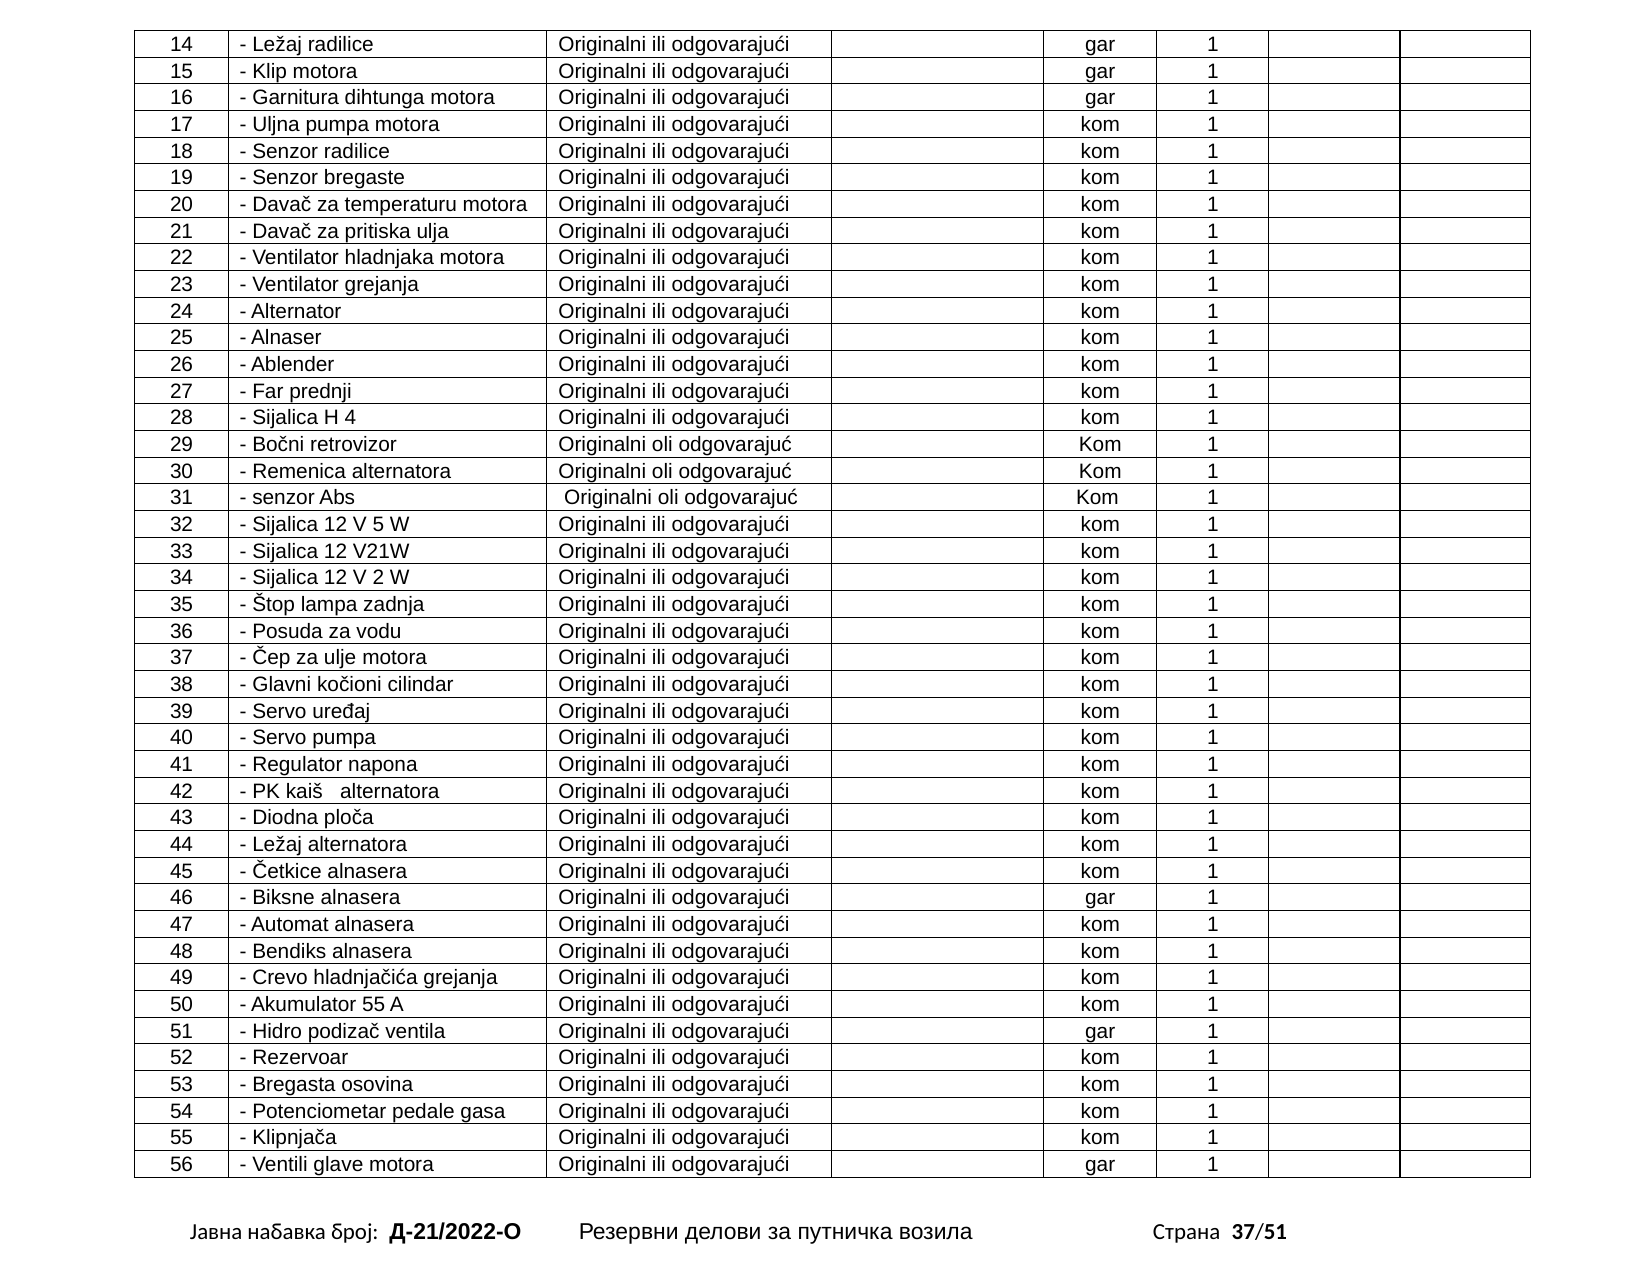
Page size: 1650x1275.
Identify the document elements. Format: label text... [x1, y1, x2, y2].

table_cell - Ventilator hladnjaka motora [229, 244, 546, 270]
table_cell 1 [1157, 538, 1268, 563]
table_cell kom [1044, 831, 1156, 857]
table_cell 26 [135, 351, 228, 377]
table_cell kom [1044, 511, 1156, 537]
table_cell [832, 1044, 1043, 1070]
table_cell kom [1044, 138, 1156, 163]
table_cell Originalni ili odgovarajući [547, 298, 831, 323]
table_cell [832, 884, 1043, 910]
table_cell - Crevo hladnjačića grejanja [229, 964, 546, 990]
table_cell [1401, 591, 1530, 617]
table_cell kom [1044, 538, 1156, 563]
table_cell 55 [135, 1124, 228, 1150]
table_cell - Far prednji [229, 378, 546, 403]
table_cell Originalni oli odgovarajuć [547, 431, 831, 457]
table_cell [832, 778, 1043, 803]
table_cell Originalni ili odgovarajući [547, 671, 831, 697]
table_cell kom [1044, 218, 1156, 243]
table_cell kom [1044, 564, 1156, 590]
table_cell 1 [1157, 938, 1268, 963]
table_cell - Biksne alnasera [229, 884, 546, 910]
table_cell - Klip motora [229, 58, 546, 83]
table_cell 14 [135, 31, 228, 57]
table_cell Originalni ili odgovarajući [547, 31, 831, 57]
table_cell 16 [135, 84, 228, 110]
table_cell Originalni ili odgovarajući [547, 1151, 831, 1177]
table_cell 1 [1157, 831, 1268, 857]
table_cell [1269, 698, 1399, 723]
table_cell 1 [1157, 511, 1268, 537]
table_cell [832, 511, 1043, 537]
table_cell - Hidro podizač ventila [229, 1018, 546, 1043]
table_cell 1 [1157, 991, 1268, 1017]
table_cell - Ablender [229, 351, 546, 377]
table_cell - Rezervoar [229, 1044, 546, 1070]
table_cell Originalni ili odgovarajući [547, 271, 831, 297]
table_cell Originalni ili odgovarajući [547, 58, 831, 83]
table_cell kom [1044, 804, 1156, 830]
table_cell 21 [135, 218, 228, 243]
table_cell 48 [135, 938, 228, 963]
table_cell [1401, 84, 1530, 110]
table_cell Originalni ili odgovarajući [547, 138, 831, 163]
table_cell 29 [135, 431, 228, 457]
table_cell [1269, 1124, 1399, 1150]
table_cell [832, 1151, 1043, 1177]
table_cell - Senzor radilice [229, 138, 546, 163]
table_cell [1269, 511, 1399, 537]
table_cell [1269, 858, 1399, 883]
table_cell 1 [1157, 458, 1268, 483]
table_cell Originalni ili odgovarajući [547, 351, 831, 377]
table_cell [832, 1098, 1043, 1123]
table_cell [832, 1124, 1043, 1150]
table_cell gar [1044, 84, 1156, 110]
table_cell 1 [1157, 591, 1268, 617]
table_cell kom [1044, 591, 1156, 617]
table_cell 1 [1157, 378, 1268, 403]
table_cell - Uljna pumpa motora [229, 111, 546, 137]
table_cell 45 [135, 858, 228, 883]
table_cell [1401, 31, 1530, 57]
table_cell [1401, 804, 1530, 830]
table_cell [1401, 138, 1530, 163]
table_cell 51 [135, 1018, 228, 1043]
table_cell [832, 298, 1043, 323]
table_cell Originalni ili odgovarajući [547, 698, 831, 723]
table_cell - Akumulator 55 A [229, 991, 546, 1017]
table_cell kom [1044, 191, 1156, 217]
table_cell [1269, 618, 1399, 643]
table_cell kom [1044, 111, 1156, 137]
table_cell - Davač za pritiska ulja [229, 218, 546, 243]
table_cell 1 [1157, 404, 1268, 430]
table_cell [1401, 938, 1530, 963]
table_cell - Regulator napona [229, 751, 546, 777]
table_cell Originalni oli odgovarajuć [547, 484, 831, 510]
table_cell [1269, 1151, 1399, 1177]
table_cell kom [1044, 351, 1156, 377]
table_cell [832, 564, 1043, 590]
table_cell - Ventilator grejanja [229, 271, 546, 297]
table_cell [832, 218, 1043, 243]
table_cell - Sijalica H 4 [229, 404, 546, 430]
table_cell Originalni ili odgovarajući [547, 84, 831, 110]
table_cell [1269, 644, 1399, 670]
table_cell [1269, 591, 1399, 617]
table_cell 18 [135, 138, 228, 163]
table_cell Originalni ili odgovarajući [547, 1018, 831, 1043]
table_cell 1 [1157, 1044, 1268, 1070]
table_cell [1269, 564, 1399, 590]
table_cell Originalni ili odgovarajući [547, 591, 831, 617]
table_cell 22 [135, 244, 228, 270]
table_cell 49 [135, 964, 228, 990]
table_cell Kom [1044, 431, 1156, 457]
table_cell kom [1044, 404, 1156, 430]
table_cell 47 [135, 911, 228, 937]
table_cell 54 [135, 1098, 228, 1123]
table_cell gar [1044, 31, 1156, 57]
table_cell [832, 831, 1043, 857]
table_cell 1 [1157, 1151, 1268, 1177]
table_cell [1269, 164, 1399, 190]
table_cell 1 [1157, 31, 1268, 57]
table_cell [1269, 271, 1399, 297]
table_cell Originalni ili odgovarajući [547, 1124, 831, 1150]
table_cell 38 [135, 671, 228, 697]
table_cell [1401, 1151, 1530, 1177]
table_cell [832, 538, 1043, 563]
table_cell 1 [1157, 111, 1268, 137]
table_cell [1269, 538, 1399, 563]
table_cell - Bregasta osovina [229, 1071, 546, 1097]
table_cell 1 [1157, 778, 1268, 803]
table_cell - Senzor bregaste [229, 164, 546, 190]
table_cell [1269, 84, 1399, 110]
table_cell [1401, 751, 1530, 777]
table_cell gar [1044, 1151, 1156, 1177]
table_cell [832, 244, 1043, 270]
table_cell [832, 858, 1043, 883]
table_cell [832, 404, 1043, 430]
table_cell kom [1044, 1071, 1156, 1097]
table_cell Originalni ili odgovarajući [547, 564, 831, 590]
table_cell [1401, 1098, 1530, 1123]
table_cell [1269, 31, 1399, 57]
table_cell [1401, 644, 1530, 670]
table_cell - Sijalica 12 V21W [229, 538, 546, 563]
table_cell 1 [1157, 218, 1268, 243]
table_cell 1 [1157, 858, 1268, 883]
table_cell kom [1044, 778, 1156, 803]
table_cell Originalni ili odgovarajući [547, 778, 831, 803]
table_cell [832, 84, 1043, 110]
table_cell [1269, 938, 1399, 963]
table_cell [1269, 1044, 1399, 1070]
table_cell [832, 111, 1043, 137]
table_cell [832, 324, 1043, 350]
table_cell [1401, 511, 1530, 537]
table_cell Originalni ili odgovarajući [547, 644, 831, 670]
table_cell 19 [135, 164, 228, 190]
table_cell - Četkice alnasera [229, 858, 546, 883]
table_cell Originalni oli odgovarajuć [547, 458, 831, 483]
table_cell 43 [135, 804, 228, 830]
table_cell Kom [1044, 484, 1156, 510]
table_cell 46 [135, 884, 228, 910]
table_cell [1269, 138, 1399, 163]
table_cell [1401, 378, 1530, 403]
table_cell - Sijalica 12 V 2 W [229, 564, 546, 590]
table_cell [1269, 991, 1399, 1017]
table_cell Originalni ili odgovarajući [547, 938, 831, 963]
table_cell kom [1044, 964, 1156, 990]
table_cell 1 [1157, 804, 1268, 830]
table_cell 1 [1157, 84, 1268, 110]
table_cell [1401, 484, 1530, 510]
table_cell 1 [1157, 271, 1268, 297]
table_cell [832, 698, 1043, 723]
table_cell [832, 938, 1043, 963]
table_cell 1 [1157, 298, 1268, 323]
table_cell 24 [135, 298, 228, 323]
table_cell kom [1044, 1098, 1156, 1123]
table_cell 15 [135, 58, 228, 83]
table_cell [1269, 778, 1399, 803]
table_cell [1401, 191, 1530, 217]
table_cell Originalni ili odgovarajući [547, 911, 831, 937]
table_cell [1401, 271, 1530, 297]
table_cell Originalni ili odgovarajući [547, 724, 831, 750]
table_cell kom [1044, 858, 1156, 883]
table_cell 23 [135, 271, 228, 297]
table_cell [1401, 778, 1530, 803]
table_cell [1401, 564, 1530, 590]
table_cell Originalni ili odgovarajući [547, 191, 831, 217]
table_cell [1401, 964, 1530, 990]
table_cell 36 [135, 618, 228, 643]
table_cell 1 [1157, 1098, 1268, 1123]
table_cell - senzor Abs [229, 484, 546, 510]
table_cell - Diodna ploča [229, 804, 546, 830]
table_cell [1401, 831, 1530, 857]
table_cell [1401, 698, 1530, 723]
table_cell 1 [1157, 964, 1268, 990]
table_cell - Bočni retrovizor [229, 431, 546, 457]
table_cell 53 [135, 1071, 228, 1097]
table_cell 1 [1157, 191, 1268, 217]
table_cell [1269, 244, 1399, 270]
table_cell - Čep za ulje motora [229, 644, 546, 670]
table_cell [1401, 538, 1530, 563]
table_cell 30 [135, 458, 228, 483]
table_cell 52 [135, 1044, 228, 1070]
table_cell [832, 378, 1043, 403]
table_cell 20 [135, 191, 228, 217]
table_cell 1 [1157, 164, 1268, 190]
table_cell Originalni ili odgovarajući [547, 538, 831, 563]
table_cell [832, 351, 1043, 377]
table_cell 1 [1157, 431, 1268, 457]
table_cell - Ležaj alternatora [229, 831, 546, 857]
table_cell kom [1044, 378, 1156, 403]
table_cell 1 [1157, 644, 1268, 670]
table_cell kom [1044, 618, 1156, 643]
table_cell [1401, 884, 1530, 910]
table_cell [1401, 298, 1530, 323]
table_cell [1269, 671, 1399, 697]
table_cell - Klipnjača [229, 1124, 546, 1150]
table_cell [1269, 884, 1399, 910]
table_cell [1401, 58, 1530, 83]
table_cell - Alnaser [229, 324, 546, 350]
table_cell - Davač za temperaturu motora [229, 191, 546, 217]
table_cell [832, 1071, 1043, 1097]
table_cell [1269, 58, 1399, 83]
table_cell 41 [135, 751, 228, 777]
table_cell 39 [135, 698, 228, 723]
table_cell kom [1044, 938, 1156, 963]
table_cell Originalni ili odgovarajući [547, 1044, 831, 1070]
table_cell [832, 31, 1043, 57]
table_cell [1401, 218, 1530, 243]
table_cell [832, 271, 1043, 297]
table_cell 1 [1157, 351, 1268, 377]
table_cell - Ležaj radilice [229, 31, 546, 57]
table_cell [1401, 991, 1530, 1017]
table_cell [1401, 1018, 1530, 1043]
table_cell Originalni ili odgovarajući [547, 991, 831, 1017]
table_cell - Automat alnasera [229, 911, 546, 937]
table_cell - Remenica alternatora [229, 458, 546, 483]
table_cell 1 [1157, 1071, 1268, 1097]
table_cell [1269, 751, 1399, 777]
table_cell 31 [135, 484, 228, 510]
table_cell Originalni ili odgovarajući [547, 1098, 831, 1123]
table_cell [832, 618, 1043, 643]
table_cell [1401, 1071, 1530, 1097]
table_cell - Štop lampa zadnja [229, 591, 546, 617]
table_cell [832, 671, 1043, 697]
table_cell [1269, 298, 1399, 323]
table_cell kom [1044, 644, 1156, 670]
table_cell [1269, 724, 1399, 750]
table_cell 1 [1157, 618, 1268, 643]
table_cell [1401, 911, 1530, 937]
table_cell 50 [135, 991, 228, 1017]
table_cell Originalni ili odgovarajući [547, 244, 831, 270]
table_cell [832, 591, 1043, 617]
table_cell [1401, 111, 1530, 137]
table_cell kom [1044, 324, 1156, 350]
table_cell 25 [135, 324, 228, 350]
table_cell 27 [135, 378, 228, 403]
table_cell kom [1044, 1044, 1156, 1070]
table_cell Originalni ili odgovarajući [547, 511, 831, 537]
table_cell 56 [135, 1151, 228, 1177]
table_cell [1269, 458, 1399, 483]
table_cell [1269, 378, 1399, 403]
table_cell [1401, 618, 1530, 643]
table_cell 33 [135, 538, 228, 563]
table_cell kom [1044, 911, 1156, 937]
table_cell gar [1044, 884, 1156, 910]
table_cell - Potenciometar pedale gasa [229, 1098, 546, 1123]
table_cell Originalni ili odgovarajući [547, 404, 831, 430]
table_cell [832, 724, 1043, 750]
table_cell 1 [1157, 1124, 1268, 1150]
table_cell [1269, 831, 1399, 857]
table_cell [1269, 1098, 1399, 1123]
table_cell [832, 644, 1043, 670]
table_cell - Garnitura dihtunga motora [229, 84, 546, 110]
table_cell Originalni ili odgovarajući [547, 858, 831, 883]
table_cell kom [1044, 271, 1156, 297]
table_cell [1269, 351, 1399, 377]
table_cell 34 [135, 564, 228, 590]
table_cell 37 [135, 644, 228, 670]
table_cell [1401, 164, 1530, 190]
table_cell 28 [135, 404, 228, 430]
table_cell kom [1044, 164, 1156, 190]
table_cell 40 [135, 724, 228, 750]
table_cell [1401, 1044, 1530, 1070]
table_cell [1401, 431, 1530, 457]
table_cell [1269, 218, 1399, 243]
table_cell 1 [1157, 138, 1268, 163]
table_cell kom [1044, 698, 1156, 723]
table_cell [832, 164, 1043, 190]
table_cell - Servo uređaj [229, 698, 546, 723]
table_cell 1 [1157, 724, 1268, 750]
table_cell [1269, 804, 1399, 830]
table_cell Originalni ili odgovarajući [547, 618, 831, 643]
table_cell [1269, 324, 1399, 350]
table_cell [832, 138, 1043, 163]
table_cell kom [1044, 244, 1156, 270]
table_cell 35 [135, 591, 228, 617]
table_cell [1401, 404, 1530, 430]
table_cell [1401, 458, 1530, 483]
table_cell Originalni ili odgovarajući [547, 324, 831, 350]
table_cell [832, 804, 1043, 830]
table_cell [1401, 858, 1530, 883]
table_cell 42 [135, 778, 228, 803]
table_cell 1 [1157, 911, 1268, 937]
table_cell kom [1044, 1124, 1156, 1150]
table_cell Originalni ili odgovarajući [547, 164, 831, 190]
table_cell - Ventili glave motora [229, 1151, 546, 1177]
table_cell Originalni ili odgovarajući [547, 804, 831, 830]
table_cell Originalni ili odgovarajući [547, 831, 831, 857]
table_cell Originalni ili odgovarajući [547, 884, 831, 910]
table_cell 1 [1157, 1018, 1268, 1043]
table_cell [832, 1018, 1043, 1043]
table_cell Originalni ili odgovarajući [547, 1071, 831, 1097]
table_cell Originalni ili odgovarajući [547, 111, 831, 137]
table_cell [1401, 351, 1530, 377]
table_cell [832, 191, 1043, 217]
table_cell 1 [1157, 884, 1268, 910]
table_cell [1401, 324, 1530, 350]
table_cell 1 [1157, 751, 1268, 777]
table_cell - Sijalica 12 V 5 W [229, 511, 546, 537]
table_cell Originalni ili odgovarajući [547, 378, 831, 403]
table_cell 1 [1157, 484, 1268, 510]
table_cell kom [1044, 724, 1156, 750]
table_cell 32 [135, 511, 228, 537]
table_cell [832, 911, 1043, 937]
table_cell [1269, 964, 1399, 990]
table_cell gar [1044, 1018, 1156, 1043]
table_cell Kom [1044, 458, 1156, 483]
table_cell [832, 751, 1043, 777]
table_cell [1269, 404, 1399, 430]
table_cell 44 [135, 831, 228, 857]
table_cell [1269, 911, 1399, 937]
table_cell Originalni ili odgovarajući [547, 218, 831, 243]
table_cell - Posuda za vodu [229, 618, 546, 643]
table_cell [1401, 1124, 1530, 1150]
table_cell 1 [1157, 324, 1268, 350]
table_cell [1269, 484, 1399, 510]
table_cell 1 [1157, 671, 1268, 697]
table_cell 1 [1157, 244, 1268, 270]
table_cell 1 [1157, 58, 1268, 83]
table_cell [832, 484, 1043, 510]
table_cell [832, 431, 1043, 457]
table_cell - Bendiks alnasera [229, 938, 546, 963]
table_cell 1 [1157, 698, 1268, 723]
table_cell - Alternator [229, 298, 546, 323]
table_cell [1401, 244, 1530, 270]
table_cell - PK kaiš alternatora [229, 778, 546, 803]
table_cell - Glavni kočioni cilindar [229, 671, 546, 697]
table_cell [1401, 724, 1530, 750]
table_cell 17 [135, 111, 228, 137]
table_cell gar [1044, 58, 1156, 83]
table_cell [1269, 1071, 1399, 1097]
table_cell [1401, 671, 1530, 697]
table_cell Originalni ili odgovarajući [547, 751, 831, 777]
table_cell kom [1044, 298, 1156, 323]
table_cell [1269, 191, 1399, 217]
table_cell [832, 458, 1043, 483]
table_cell [832, 991, 1043, 1017]
table_cell kom [1044, 991, 1156, 1017]
table_cell [1269, 1018, 1399, 1043]
table_cell 1 [1157, 564, 1268, 590]
table_cell [1269, 111, 1399, 137]
table_cell kom [1044, 751, 1156, 777]
table_cell [1269, 431, 1399, 457]
table_cell kom [1044, 671, 1156, 697]
table_cell Originalni ili odgovarajući [547, 964, 831, 990]
table_cell - Servo pumpa [229, 724, 546, 750]
table_cell [832, 58, 1043, 83]
table_cell [832, 964, 1043, 990]
